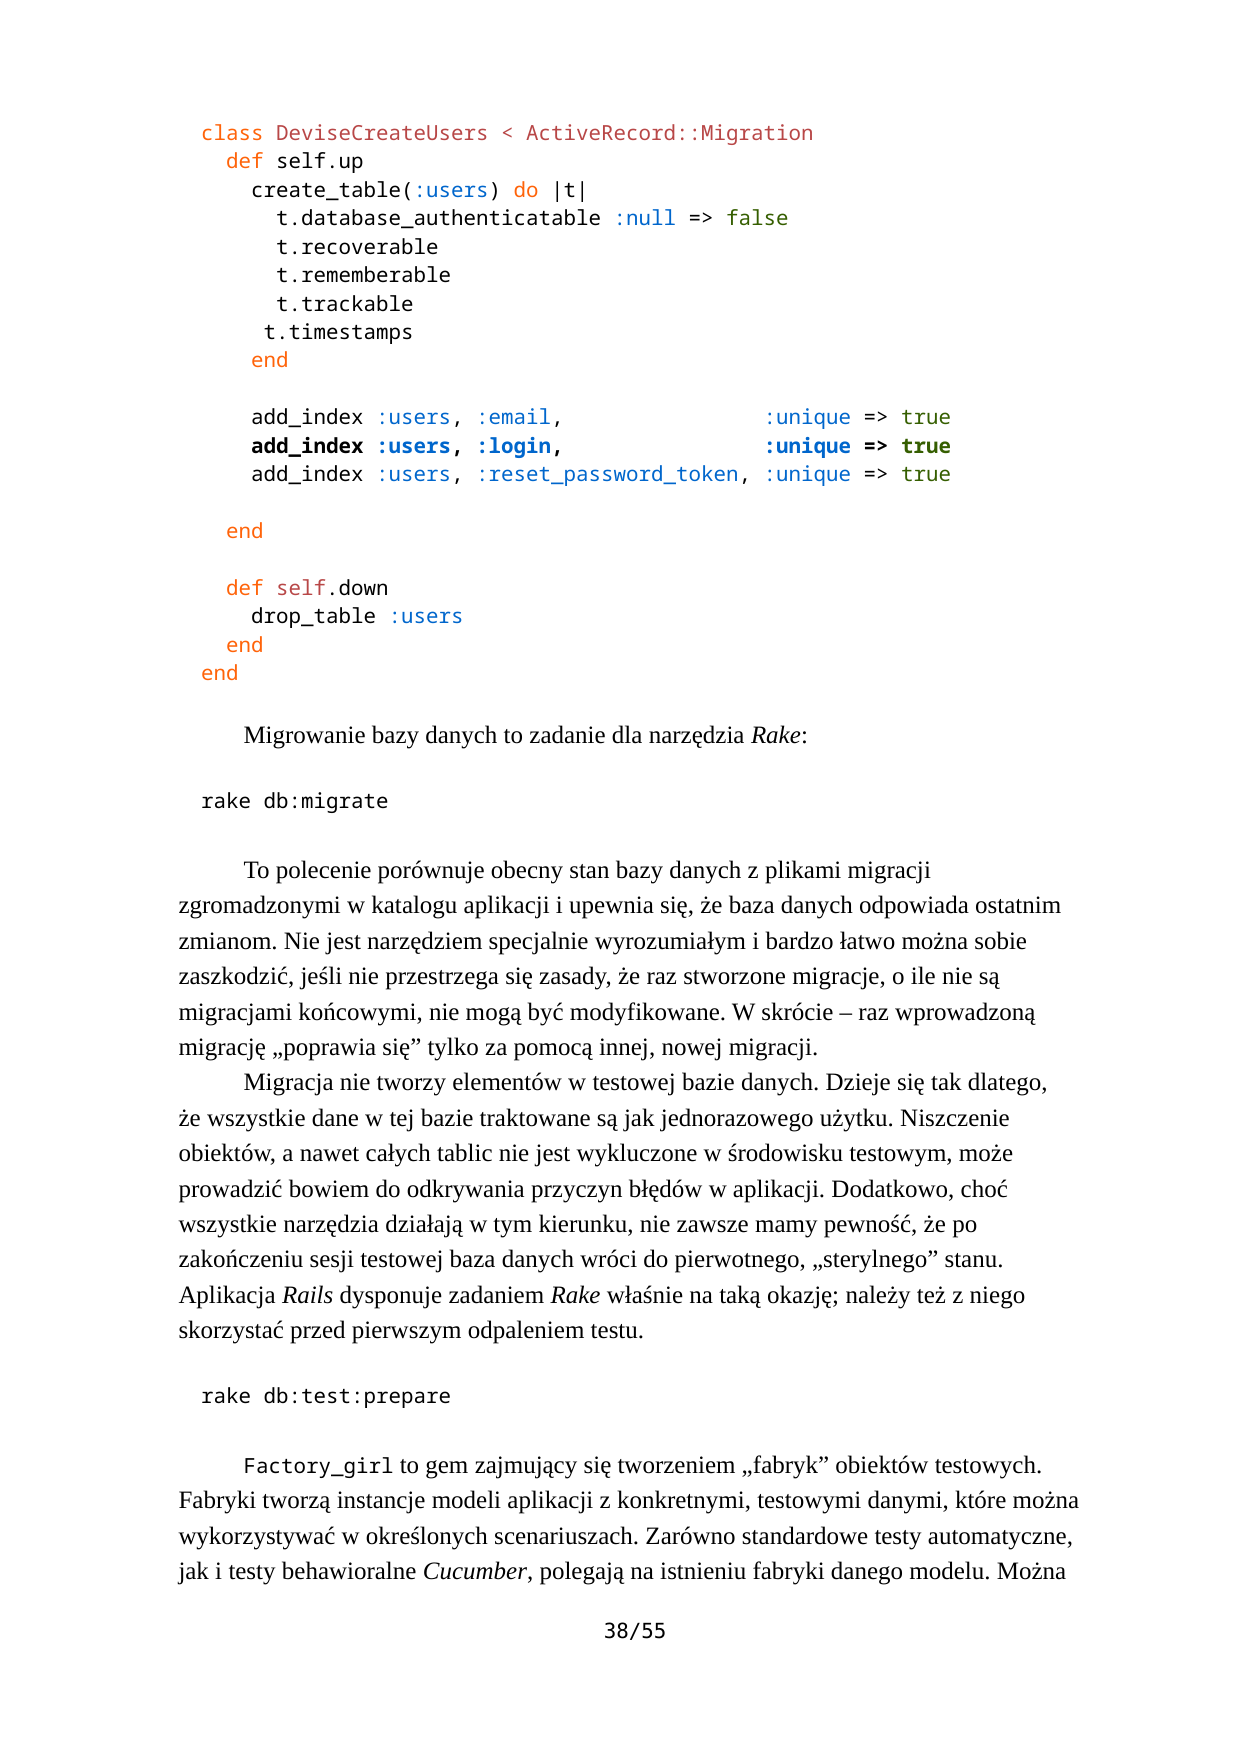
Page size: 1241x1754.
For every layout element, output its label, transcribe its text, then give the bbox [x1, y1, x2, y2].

text To polecenie porównuje obecny stan bazy danych z plikami migracji zgromadzonymi w katalogu aplikacji i upewnia się, że baza danych odpowiada ostatnim zmianom. Nie jest narzędziem specjalnie wyrozumiałym i bardzo łatwo można sobie zaszkodzić, jeśli nie przestrzega się zasady, że raz stworzone migracje, o ile nie są migracjami końcowymi, nie mogą być modyfikowane. W skrócie – raz wprowadzoną migrację „poprawia się” tylko za pomocą innej, nowej migracji. [178, 850, 1093, 1062]
text Migracja nie tworzy elementów w testowej bazie danych. Dzieje się tak dlatego, że wszystkie dane w tej bazie traktowane są jak jednorazowego użytku. Niszczenie obiektów, a nawet całych tablic nie jest wykluczone w środowisku testowym, może prowadzić bowiem do odkrywania przyczyn błędów w aplikacji. Dodatkowo, choć wszystkie narzędzia działają w tym kierunku, nie zawsze mamy pewność, że po zakończeniu sesji testowej baza danych wróci do pierwotnego, „sterylnego” stanu. Aplikacja Rails dysponuje zadaniem Rake właśnie na taką okazję; należy też z niego skorzystać przed pierwszym odpaleniem testu. [178, 1062, 1093, 1346]
text rake db:test:prepare [189, 1381, 1093, 1410]
text rake db:migrate [189, 786, 1093, 814]
table_header class DeviseCreateUsers < ActiveRecord::Migration def self.up create_table(:users) do |t| t.database_authenticatable :null => false t.recoverable t.rememberable t.trackable t.timestamps end add_index :users, :email, :unique => true add_index :users, :login, :unique => true add_index :users, :reset_password_token, :unique => true end def self.down drop_table :users end end [177, 118, 1093, 687]
text Factory_girl to gem zajmujący się tworzeniem „fabryk” obiektów testowych. Fabryki tworzą instancje modeli aplikacji z konkretnymi, testowymi danymi, które można wykorzystywać w określonych scenariuszach. Zarówno standardowe testy automatyczne, jak i testy behawioralne Cucumber, polegają na istnieniu fabryki danego modelu. Można [178, 1445, 1093, 1587]
text Migrowanie bazy danych to zadanie dla narzędzia Rake: [178, 715, 1093, 751]
